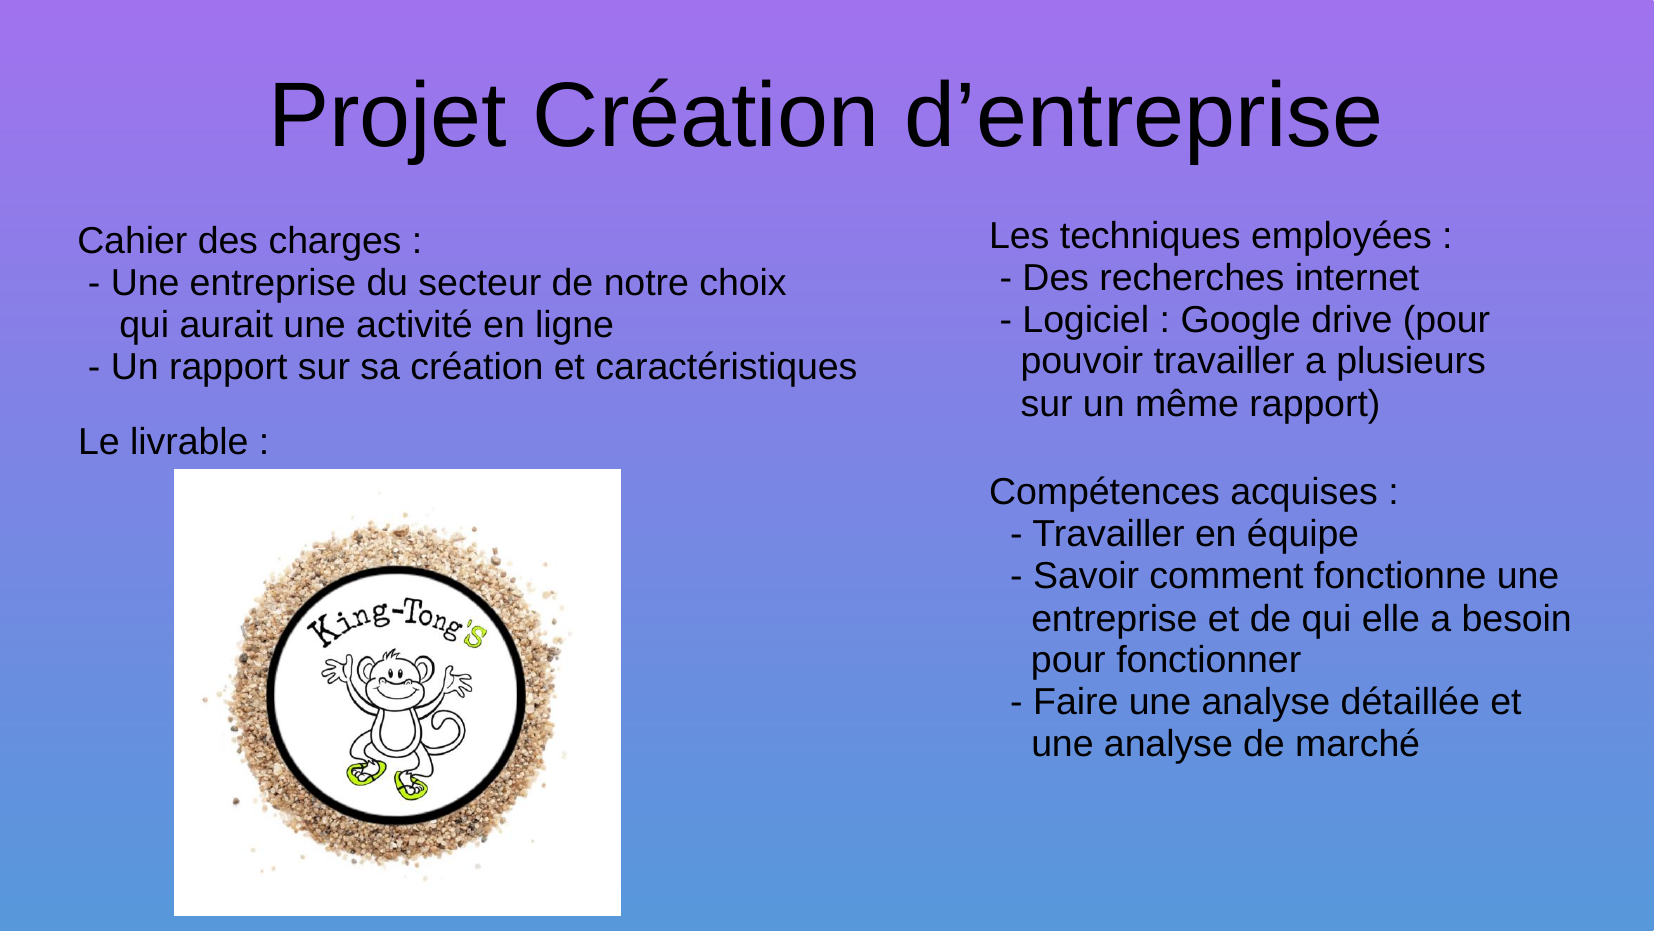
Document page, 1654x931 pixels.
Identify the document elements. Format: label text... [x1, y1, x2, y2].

text_box Le livrable : [63, 413, 330, 471]
picture [174, 469, 621, 916]
text_box Cahier des charges : - Une entreprise du secteur de notre choix qui aurait une activité en ligne - Un rapport sur sa création et caractéristiques [62, 211, 886, 437]
title Projet Création d’entreprise [82, 37, 1571, 193]
text_box Compétences acquises : - Travailler en équipe - Savoir comment fonctionne une entreprise et de qui elle a besoin pour fonctionner - Faire une analyse détaillée et une analyse de marché [974, 463, 1595, 857]
text_box Les techniques employées : - Des recherches internet - Logiciel : Google drive (pour pouvoir travailler a plusieurs sur un même rapport) [974, 206, 1506, 463]
